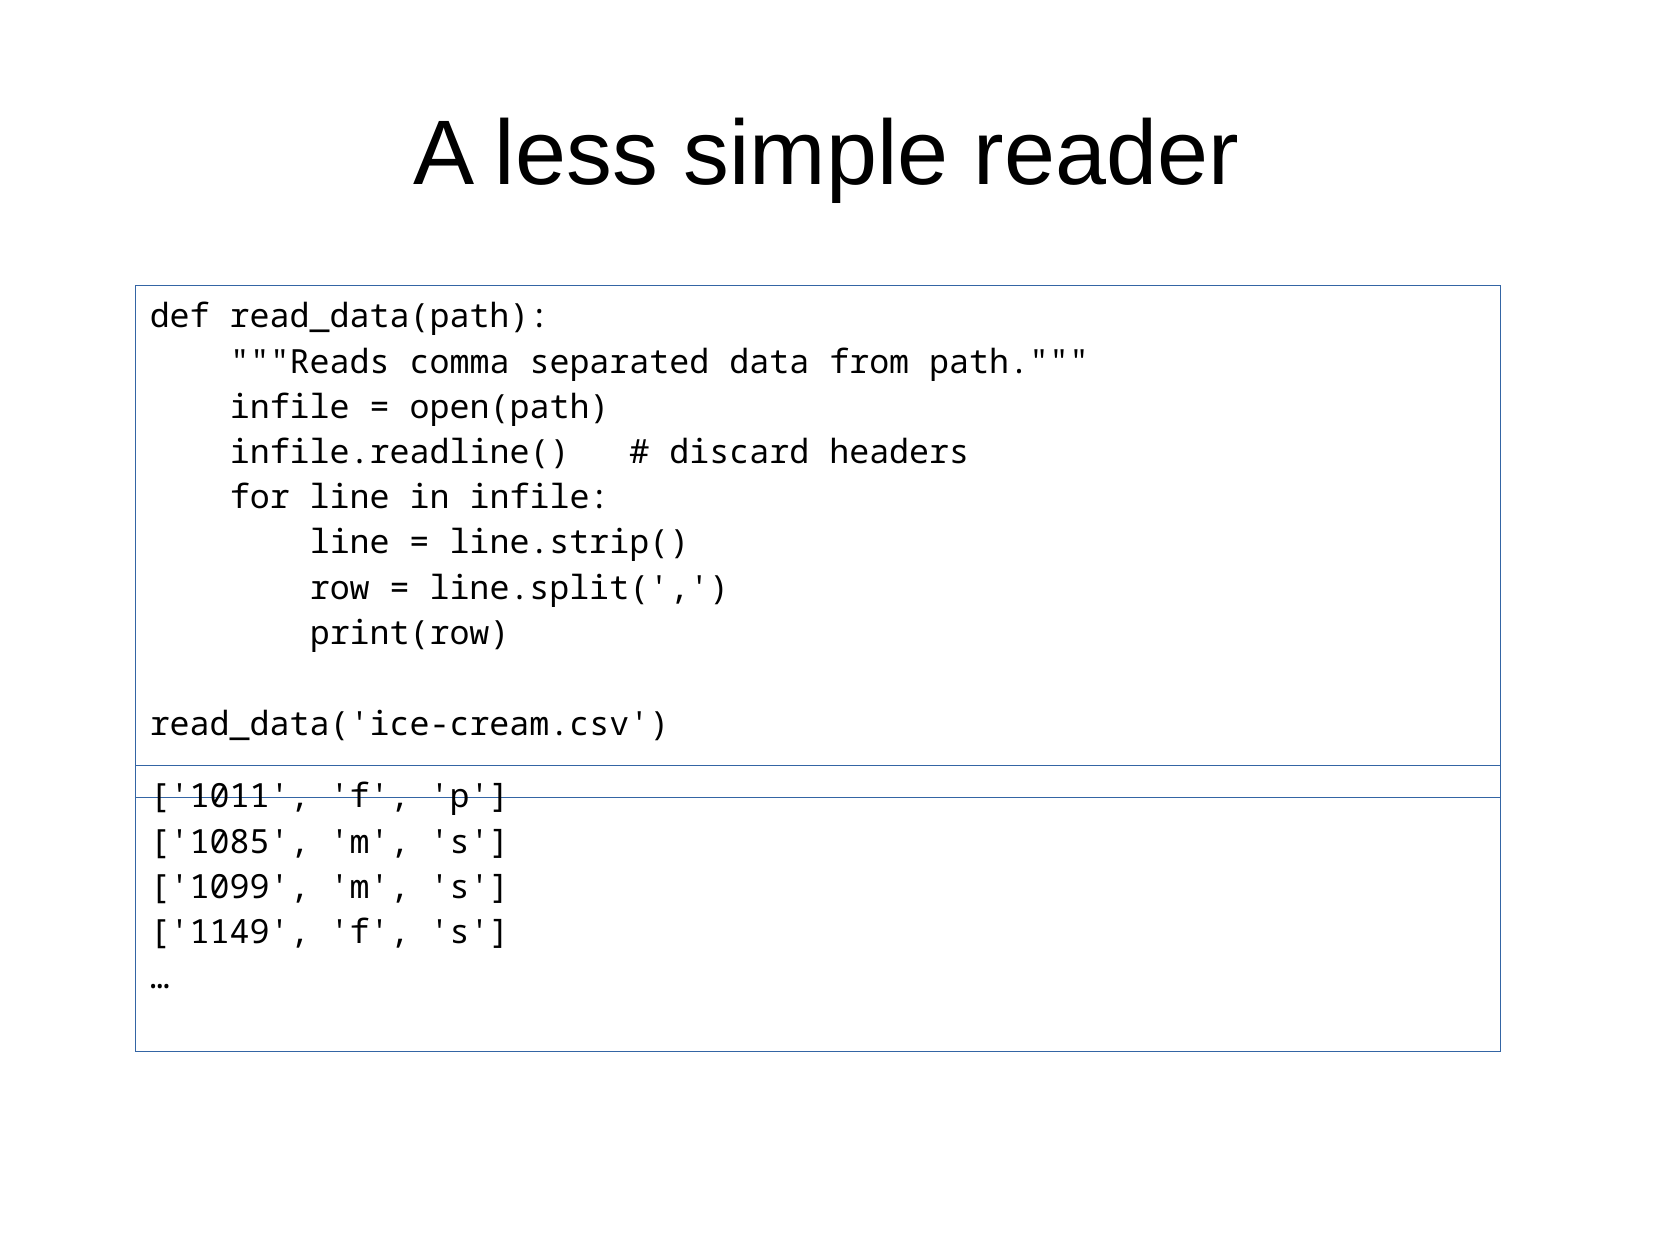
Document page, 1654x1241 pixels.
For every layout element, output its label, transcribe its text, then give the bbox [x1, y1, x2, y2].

text_box def read_data(path): """Reads comma separated data from path.""" infile = open(path) infile.readline() # discard headers for line in infile: line = line.strip() row = line.split(',') print(row) read_data('ice-cream.csv') [135, 285, 1501, 729]
text_box ['1011', 'f', 'p'] ['1085', 'm', 's'] ['1099', 'm', 's'] ['1149', 'f', 's'] … [135, 765, 1501, 1014]
title A less simple reader [82, 49, 1571, 257]
